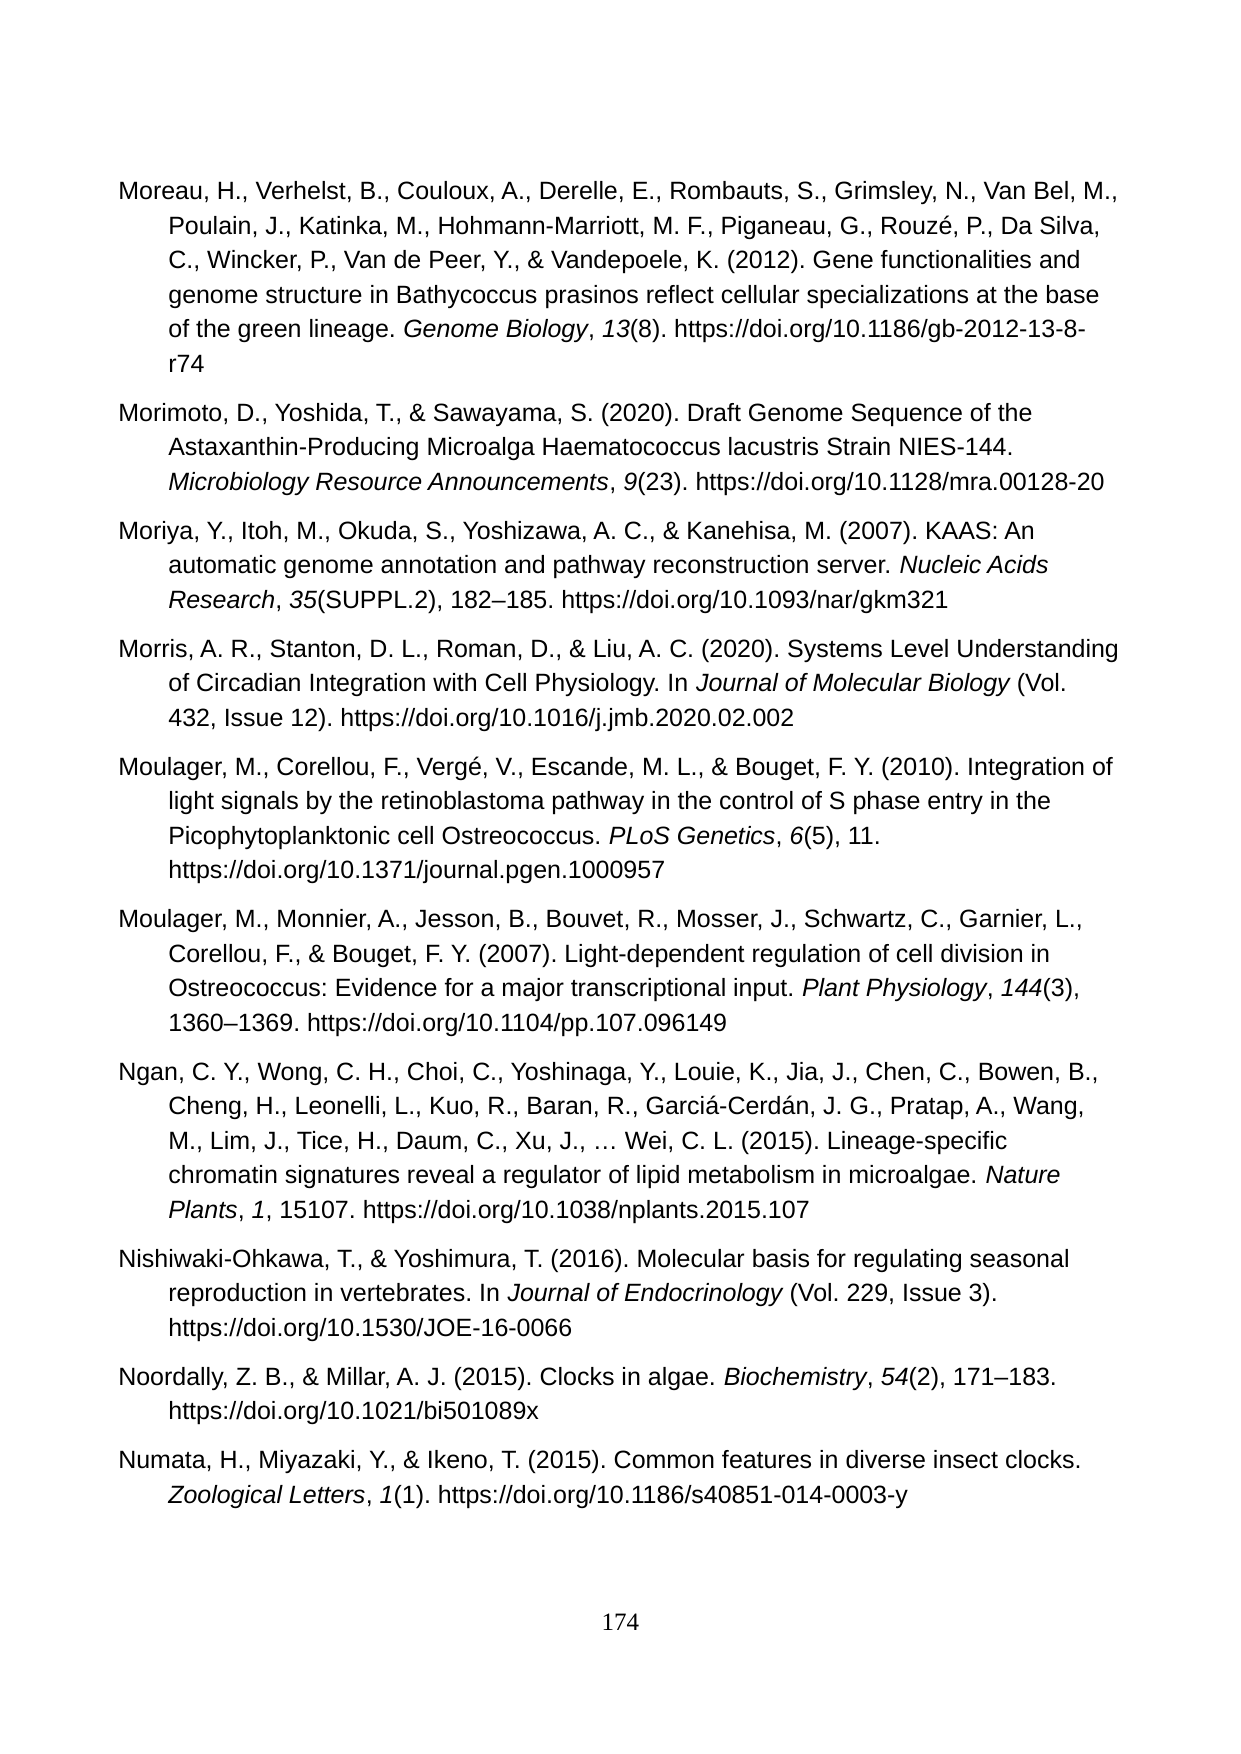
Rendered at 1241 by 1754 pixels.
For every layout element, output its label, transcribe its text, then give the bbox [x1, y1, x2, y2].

text Moulager, M., Corellou, F., Vergé, V., Escande, M. L., & Bouget, F. Y. (2010). Integration of light signals by the retinoblastoma pathway in the control of S phase entry in the Picophytoplanktonic cell Ostreococcus. PLoS Genetics, 6(5), 11. https://doi.org/10.1371/journal.pgen.1000957 [118, 752, 1122, 884]
text Moriya, Y., Itoh, M., Okuda, S., Yoshizawa, A. C., & Kanehisa, M. (2007). KAAS: An automatic genome annotation and pathway reconstruction server. Nucleic Acids Research, 35(SUPPL.2), 182–185. https://doi.org/10.1093/nar/gkm321 [118, 516, 1122, 613]
text Moulager, M., Monnier, A., Jesson, B., Bouvet, R., Mosser, J., Schwartz, C., Garnier, L., Corellou, F., & Bouget, F. Y. (2007). Light-dependent regulation of cell division in Ostreococcus: Evidence for a major transcriptional input. Plant Physiology, 144(3), 1360–1369. https://doi.org/10.1104/pp.107.096149 [118, 904, 1122, 1037]
text Noordally, Z. B., & Millar, A. J. (2015). Clocks in algae. Biochemistry, 54(2), 171–183. https://doi.org/10.1021/bi501089x [118, 1362, 1122, 1425]
text Morris, A. R., Stanton, D. L., Roman, D., & Liu, A. C. (2020). Systems Level Understanding of Circadian Integration with Cell Physiology. In Journal of Molecular Biology (Vol. 432, Issue 12). https://doi.org/10.1016/j.jmb.2020.02.002 [118, 634, 1122, 732]
text Morimoto, D., Yoshida, T., & Sawayama, S. (2020). Draft Genome Sequence of the Astaxanthin-Producing Microalga Haematococcus lacustris Strain NIES-144. Microbiology Resource Announcements, 9(23). https://doi.org/10.1128/mra.00128-20 [118, 398, 1122, 496]
text Numata, H., Miyazaki, Y., & Ikeno, T. (2015). Common features in diverse insect clocks. Zoological Letters, 1(1). https://doi.org/10.1186/s40851-014-0003-y [118, 1445, 1122, 1509]
text Nishiwaki-Ohkawa, T., & Yoshimura, T. (2016). Molecular basis for regulating seasonal reproduction in vertebrates. In Journal of Endocrinology (Vol. 229, Issue 3). https://doi.org/10.1530/JOE-16-0066 [118, 1244, 1122, 1342]
text Moreau, H., Verhelst, B., Couloux, A., Derelle, E., Rombauts, S., Grimsley, N., Van Bel, M., Poulain, J., Katinka, M., Hohmann-Marriott, M. F., Piganeau, G., Rouzé, P., Da Silva, C., Wincker, P., Van de Peer, Y., & Vandepoele, K. (2012). Gene functionalities and genome structure in Bathycoccus prasinos reflect cellular specializations at the base of the green lineage. Genome Biology, 13(8). https://doi.org/10.1186/gb-2012-13-8-r74 [118, 176, 1122, 377]
text Ngan, C. Y., Wong, C. H., Choi, C., Yoshinaga, Y., Louie, K., Jia, J., Chen, C., Bowen, B., Cheng, H., Leonelli, L., Kuo, R., Baran, R., Garciá-Cerdán, J. G., Pratap, A., Wang, M., Lim, J., Tice, H., Daum, C., Xu, J., … Wei, C. L. (2015). Lineage-specific chromatin signatures reveal a regulator of lipid metabolism in microalgae. Nature Plants, 1, 15107. https://doi.org/10.1038/nplants.2015.107 [118, 1057, 1122, 1223]
